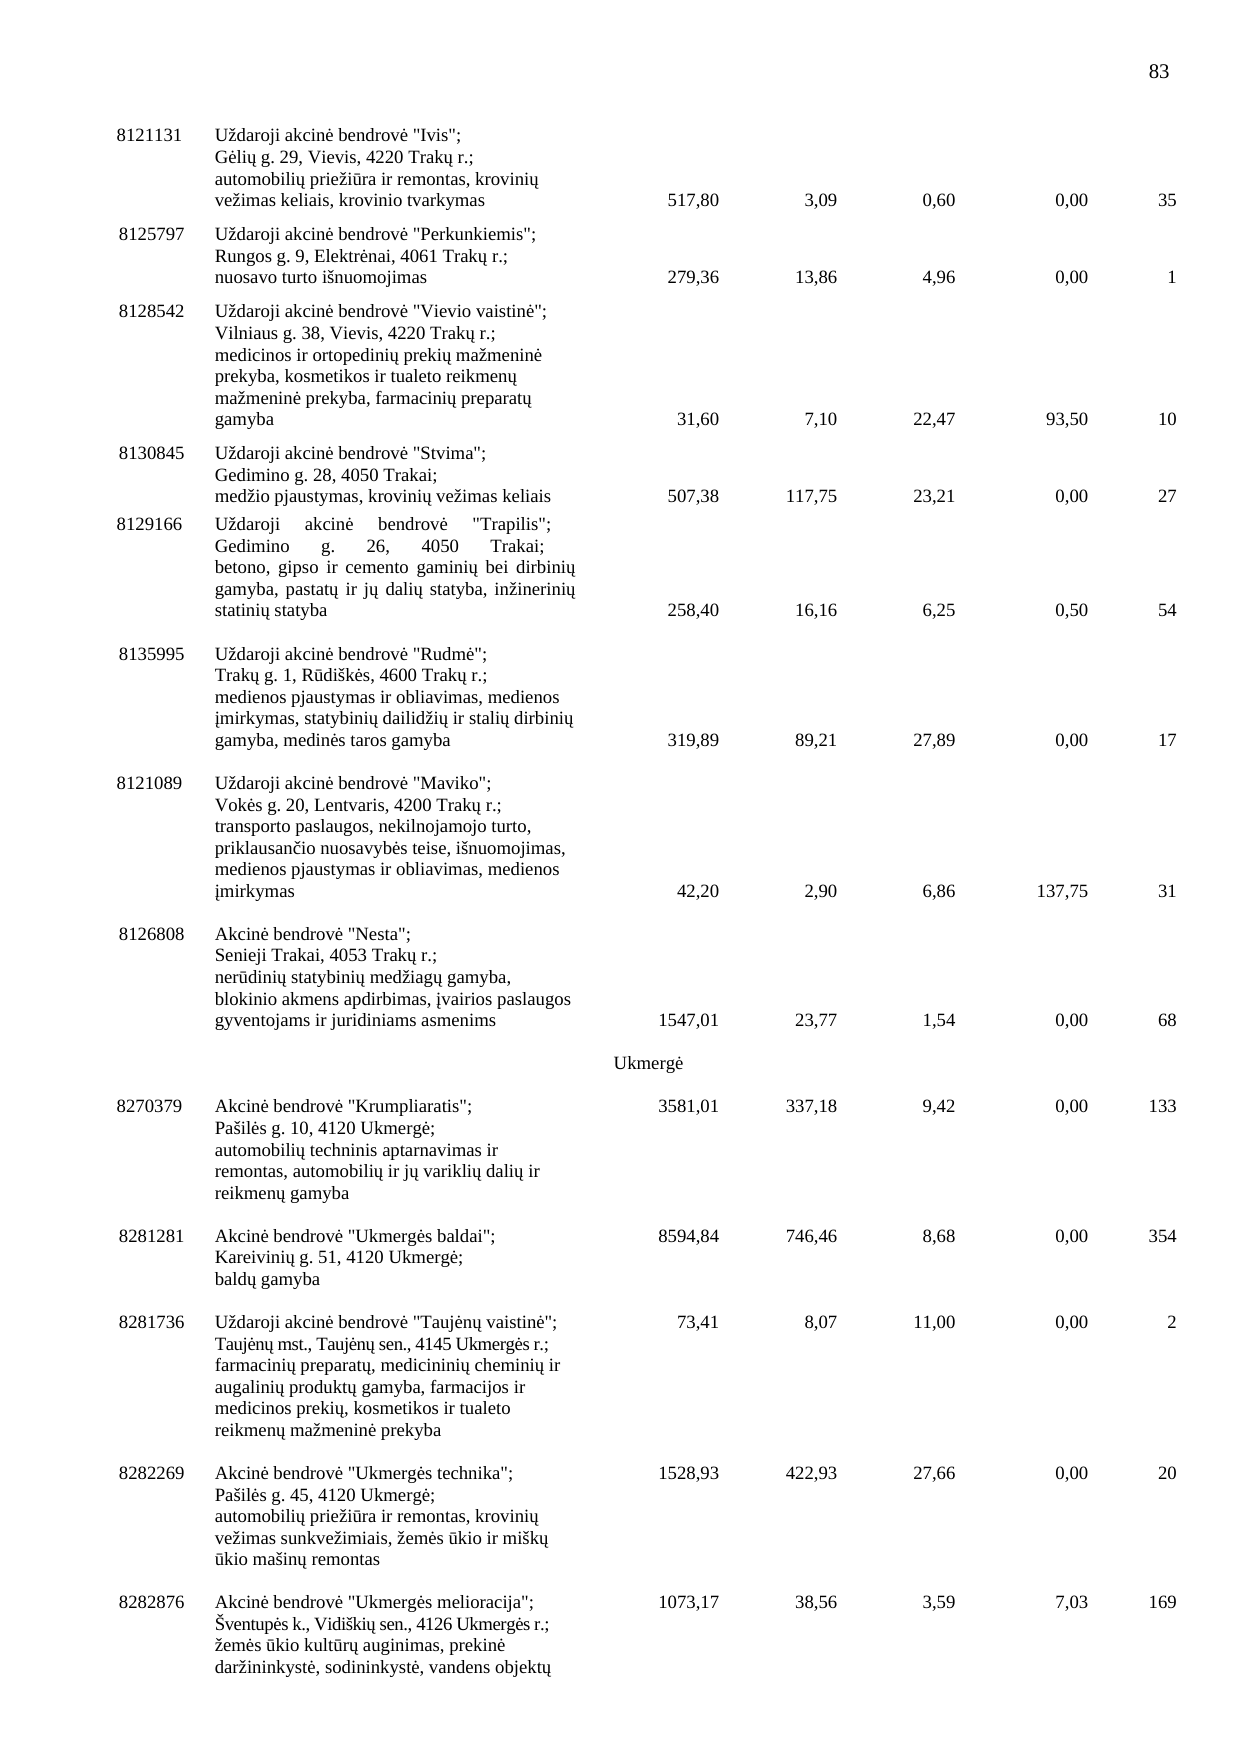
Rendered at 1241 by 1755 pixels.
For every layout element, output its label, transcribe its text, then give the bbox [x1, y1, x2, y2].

table_cell 8125797 [100, 217, 203, 294]
table_cell 7,03 [971, 1591, 1104, 1677]
table_cell 8121089 [100, 772, 203, 923]
table_cell 3,59 [853, 1591, 971, 1677]
table_cell Akcinė bendrovė "Ukmergės technika"; Pašilės g. 45, 4120 Ukmergė; automobilių priežiūra ir remontas, krovinių vežimas sunkvežimiais, žemės ūkio ir miškų ūkio mašinų remontas [203, 1462, 587, 1591]
table_cell 89,21 [735, 643, 853, 772]
table_cell 42,20 [587, 772, 735, 923]
table_cell 0,00 [971, 1462, 1104, 1591]
table_cell 0,00 [971, 923, 1104, 1052]
table_cell 8282876 [100, 1591, 203, 1677]
table_cell Akcinė bendrovė "Krumpliaratis"; Pašilės g. 10, 4120 Ukmergė; automobilių techninis aptarnavimas ir remontas, automobilių ir jų variklių dalių ir reikmenų gamyba [203, 1095, 587, 1225]
table_cell Akcinė bendrovė "Ukmergės baldai"; Kareivinių g. 51, 4120 Ukmergė; baldų gamyba [203, 1225, 587, 1311]
table_cell 319,89 [587, 643, 735, 772]
table_cell 8282269 [100, 1462, 203, 1591]
table_cell 31 [1104, 772, 1192, 923]
table_cell 8281736 [100, 1311, 203, 1462]
table_cell Uždaroji akcinė bendrovė "Perkunkiemis"; Rungos g. 9, Elektrėnai, 4061 Trakų r.; nuosavo turto išnuomojimas [203, 217, 587, 294]
table_cell 2 [1104, 1311, 1192, 1462]
table_cell 0,00 [971, 118, 1104, 217]
table_cell 422,93 [735, 1462, 853, 1591]
table_cell 6,25 [853, 513, 971, 642]
table_cell Uždaroji akcinė bendrovė "Rudmė"; Trakų g. 1, Rūdiškės, 4600 Trakų r.; medienos pjaustymas ir obliavimas, medienos įmirkymas, statybinių dailidžių ir stalių dirbinių gamyba, medinės taros gamyba [203, 643, 587, 772]
table_cell Akcinė bendrovė "Ukmergės melioracija"; Šventupės k., Vidiškių sen., 4126 Ukmergės r.; žemės ūkio kultūrų auginimas, prekinė daržininkystė, sodininkystė, vandens objektų [203, 1591, 587, 1677]
table_cell 1073,17 [587, 1591, 735, 1677]
table_cell 354 [1104, 1225, 1192, 1311]
table_cell 1528,93 [587, 1462, 735, 1591]
table_cell Ukmergė [100, 1052, 1192, 1095]
table_cell Uždaroji akcinė bendrovė "Trapilis"; Gedimino g. 26, 4050 Trakai; betono, gipso ir cemento gaminių bei dirbinių gamyba, pastatų ir jų dalių statyba, inžinerinių statinių statyba [203, 513, 587, 642]
table_cell 8,07 [735, 1311, 853, 1462]
table_cell 0,00 [971, 1225, 1104, 1311]
table_cell Uždaroji akcinė bendrovė "Stvima"; Gedimino g. 28, 4050 Trakai; medžio pjaustymas, krovinių vežimas keliais [203, 436, 587, 513]
table_cell Uždaroji akcinė bendrovė "Ivis"; Gėlių g. 29, Vievis, 4220 Trakų r.; automobilių priežiūra ir remontas, krovinių vežimas keliais, krovinio tvarkymas [203, 118, 587, 217]
table_cell 517,80 [587, 118, 735, 217]
table_cell 8130845 [100, 436, 203, 513]
table_cell 507,38 [587, 436, 735, 513]
table_cell 16,16 [735, 513, 853, 642]
table_cell 13,86 [735, 217, 853, 294]
table_cell 1547,01 [587, 923, 735, 1052]
table_cell 337,18 [735, 1095, 853, 1225]
table_cell 258,40 [587, 513, 735, 642]
table_cell 0,00 [971, 217, 1104, 294]
table_cell 20 [1104, 1462, 1192, 1591]
table_cell 2,90 [735, 772, 853, 923]
table_cell 117,75 [735, 436, 853, 513]
table_cell 73,41 [587, 1311, 735, 1462]
table_cell Uždaroji akcinė bendrovė "Maviko"; Vokės g. 20, Lentvaris, 4200 Trakų r.; transporto paslaugos, nekilnojamojo turto, priklausančio nuosavybės teise, išnuomojimas, medienos pjaustymas ir obliavimas, medienos įmirkymas [203, 772, 587, 923]
table_cell 23,21 [853, 436, 971, 513]
table_cell 8126808 [100, 923, 203, 1052]
table_cell 68 [1104, 923, 1192, 1052]
table_cell 0,50 [971, 513, 1104, 642]
table_cell 0,00 [971, 436, 1104, 513]
table_cell 4,96 [853, 217, 971, 294]
table_cell 8,68 [853, 1225, 971, 1311]
table_cell 3581,01 [587, 1095, 735, 1225]
table_cell 8281281 [100, 1225, 203, 1311]
table_cell 17 [1104, 643, 1192, 772]
table_cell 23,77 [735, 923, 853, 1052]
table_cell 8121131 [100, 118, 203, 217]
table_cell 10 [1104, 294, 1192, 436]
table_cell 27,66 [853, 1462, 971, 1591]
table_cell 27,89 [853, 643, 971, 772]
table_cell 169 [1104, 1591, 1192, 1677]
table_cell 0,00 [971, 643, 1104, 772]
table_cell 137,75 [971, 772, 1104, 923]
table_cell 8594,84 [587, 1225, 735, 1311]
table_cell 3,09 [735, 118, 853, 217]
table_cell 8270379 [100, 1095, 203, 1225]
table_cell Akcinė bendrovė "Nesta"; Senieji Trakai, 4053 Trakų r.; nerūdinių statybinių medžiagų gamyba, blokinio akmens apdirbimas, įvairios paslaugos gyventojams ir juridiniams asmenims [203, 923, 587, 1052]
table_cell 8135995 [100, 643, 203, 772]
table_cell 133 [1104, 1095, 1192, 1225]
table_cell 1 [1104, 217, 1192, 294]
table_cell 0,60 [853, 118, 971, 217]
table_cell 11,00 [853, 1311, 971, 1462]
table_cell 6,86 [853, 772, 971, 923]
table_cell 8129166 [100, 513, 203, 642]
table_cell 0,00 [971, 1311, 1104, 1462]
table_cell 746,46 [735, 1225, 853, 1311]
table_cell Uždaroji akcinė bendrovė "Vievio vaistinė"; Vilniaus g. 38, Vievis, 4220 Trakų r.; medicinos ir ortopedinių prekių mažmeninė prekyba, kosmetikos ir tualeto reikmenų mažmeninė prekyba, farmacinių preparatų gamyba [203, 294, 587, 436]
table_cell 0,00 [971, 1095, 1104, 1225]
table_cell 8128542 [100, 294, 203, 436]
table_cell 27 [1104, 436, 1192, 513]
table_cell 279,36 [587, 217, 735, 294]
table_cell 7,10 [735, 294, 853, 436]
table_cell 22,47 [853, 294, 971, 436]
table_cell 38,56 [735, 1591, 853, 1677]
table_cell Uždaroji akcinė bendrovė "Taujėnų vaistinė"; Taujėnų mst., Taujėnų sen., 4145 Ukmergės r.; farmacinių preparatų, medicininių cheminių ir augalinių produktų gamyba, farmacijos ir medicinos prekių, kosmetikos ir tualeto reikmenų mažmeninė prekyba [203, 1311, 587, 1462]
table_cell 1,54 [853, 923, 971, 1052]
table_cell 93,50 [971, 294, 1104, 436]
table_cell 31,60 [587, 294, 735, 436]
table_cell 9,42 [853, 1095, 971, 1225]
table_cell 54 [1104, 513, 1192, 642]
table_cell 35 [1104, 118, 1192, 217]
